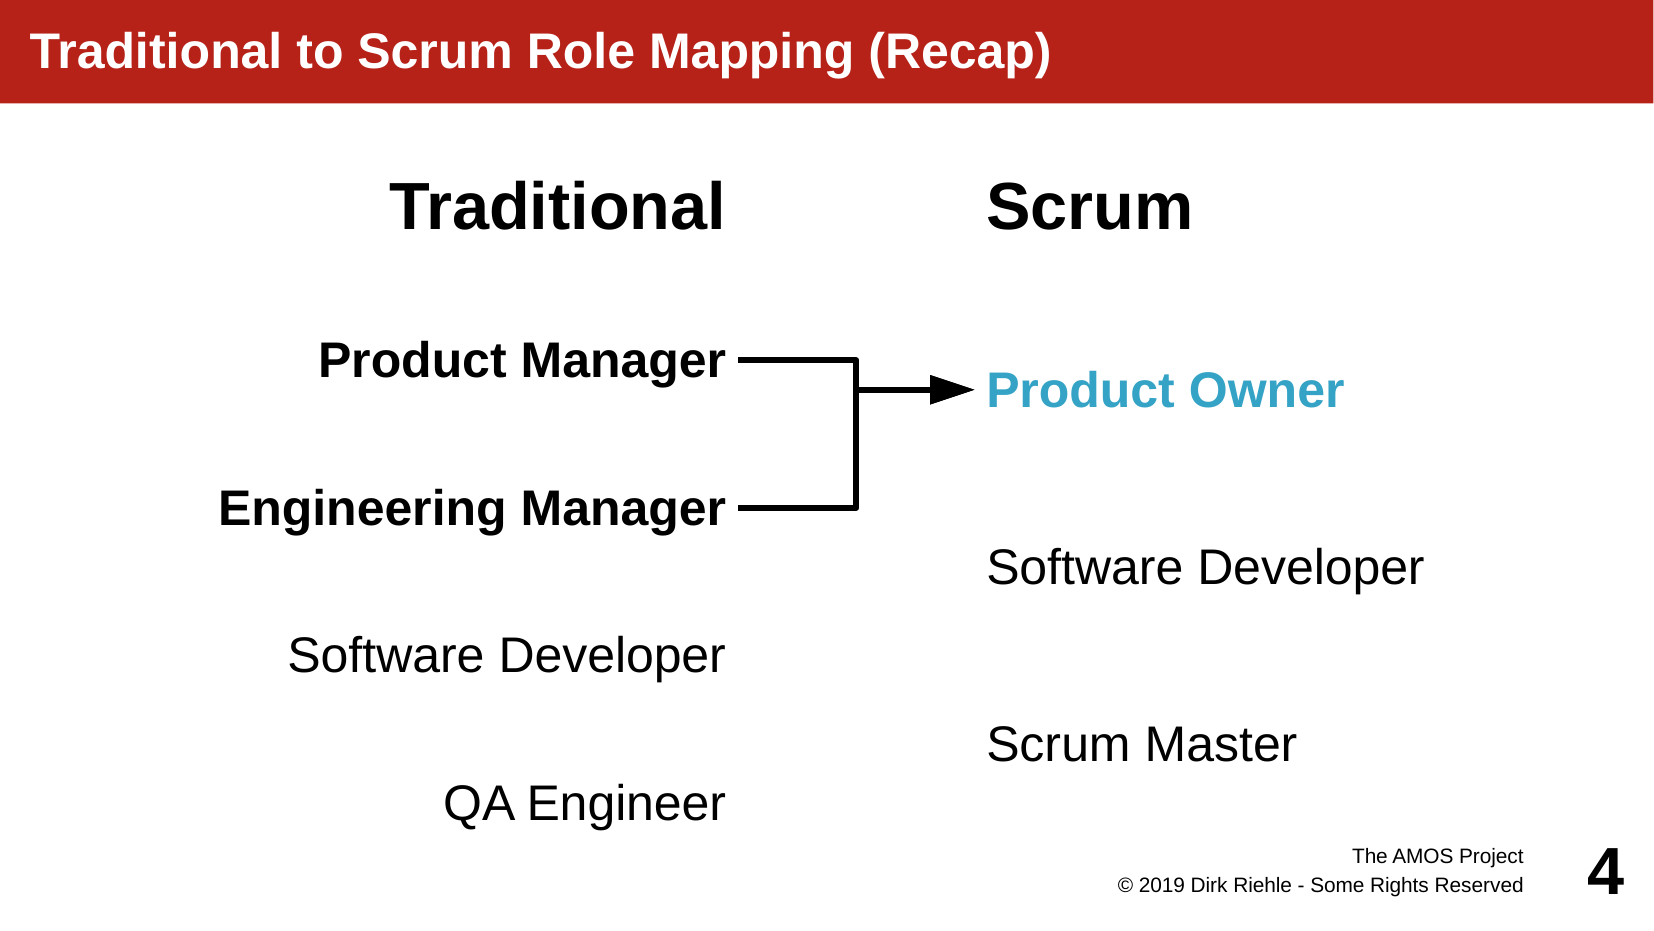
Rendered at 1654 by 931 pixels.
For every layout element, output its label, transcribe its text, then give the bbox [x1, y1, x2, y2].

text_box Engineering Manager [0, 419, 739, 597]
title Traditional to Scrum Role Mapping (Recap) [0, 0, 1654, 104]
text_box Product Owner [974, 271, 1654, 508]
text_box QA Engineer [147, 745, 739, 892]
text_box Traditional [147, 118, 739, 271]
text_box Product Manager [147, 271, 739, 449]
text_box Software Developer [59, 597, 739, 745]
text_box Scrum [974, 118, 1565, 271]
text_box Software Developer [974, 448, 1625, 686]
text_box Scrum Master [974, 686, 1565, 863]
